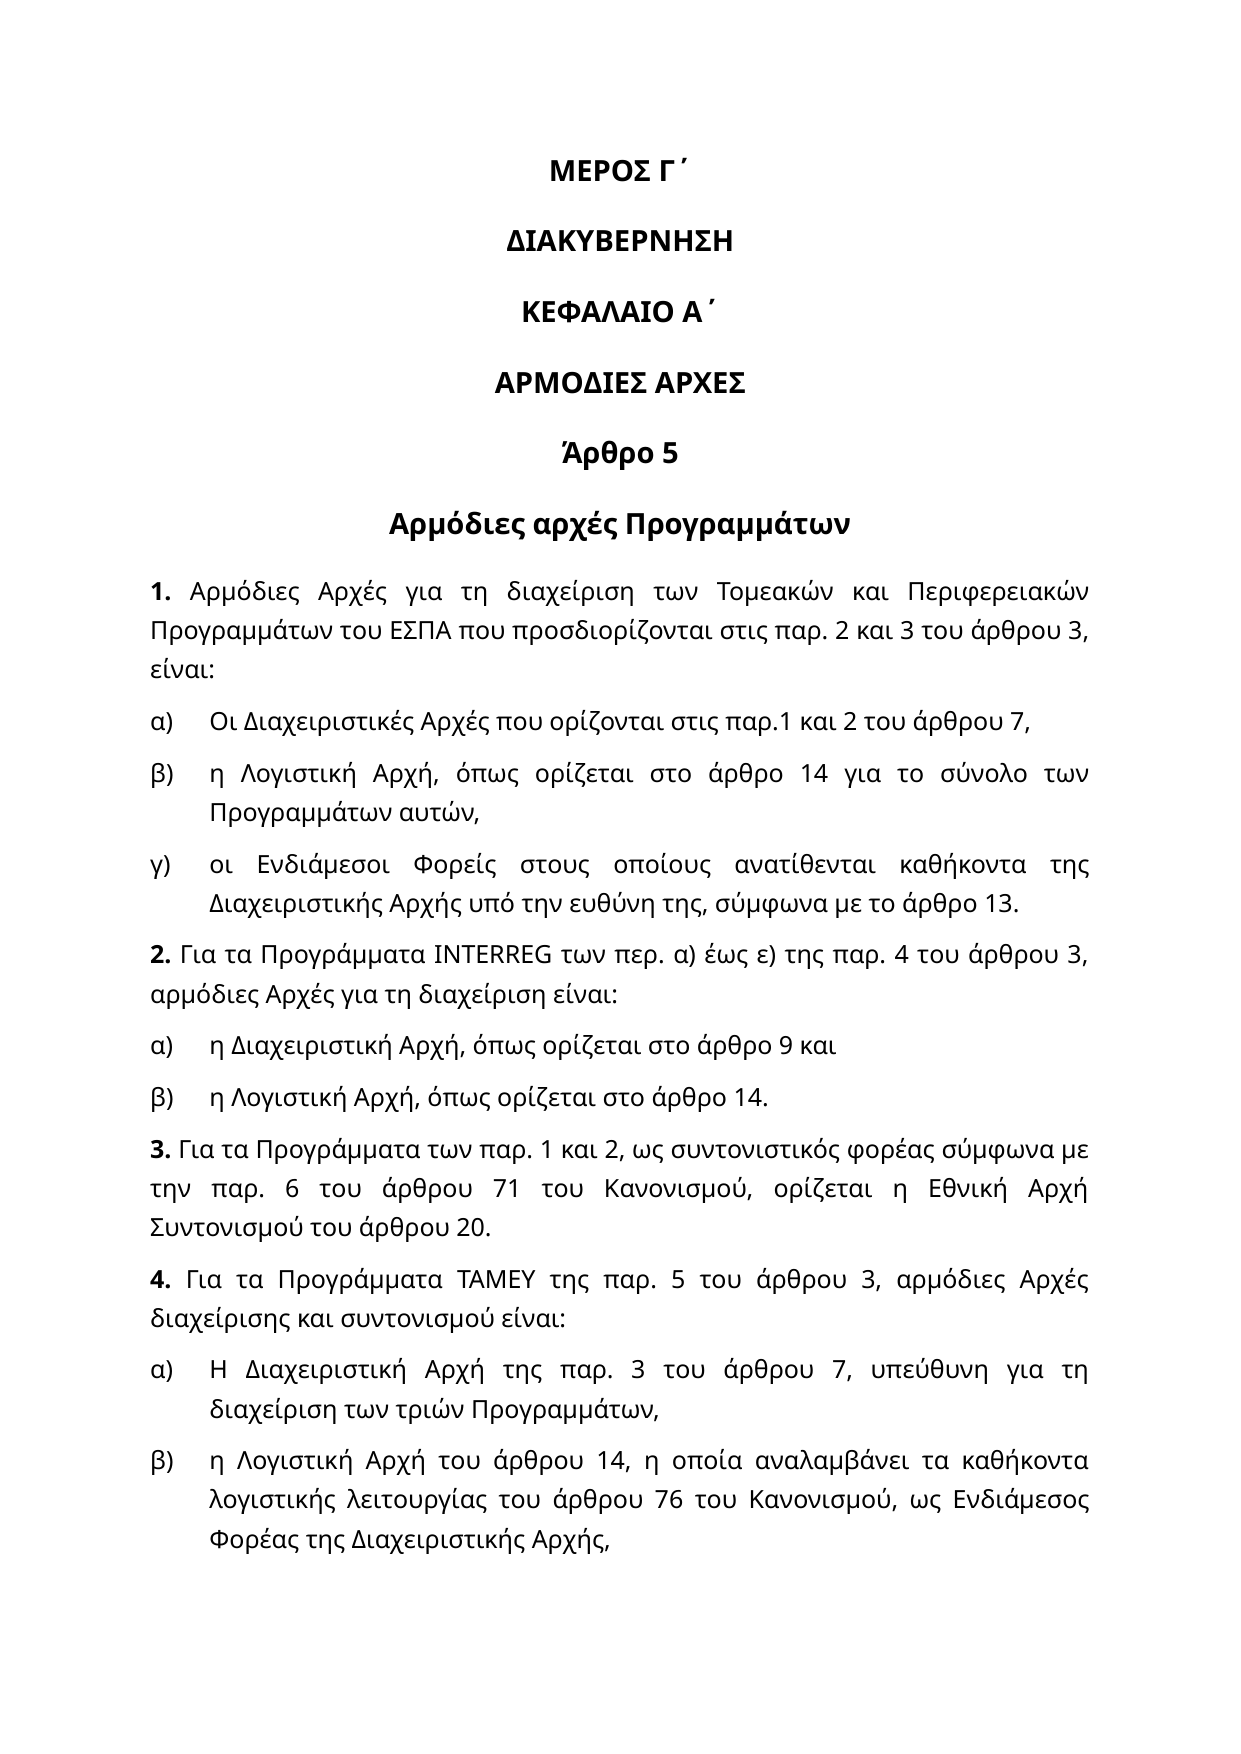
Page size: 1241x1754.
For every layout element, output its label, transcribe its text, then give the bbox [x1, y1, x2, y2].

text 4. Για τα Προγράμματα ΤΑΜΕΥ της παρ. 5 του άρθρου 3, αρμόδιες Αρχές διαχείρισης και συντονισμού είναι: [150, 1261, 1090, 1334]
subtitle Άρθρο 5 [150, 432, 1090, 472]
text 2. Για τα Προγράμματα INTERREG των περ. α) έως ε) της παρ. 4 του άρθρου 3, αρμόδιες Αρχές για τη διαχείριση είναι: [150, 937, 1090, 1010]
list β) η Λογιστική Αρχή, όπως ορίζεται στο άρθρο 14. [150, 1079, 1090, 1114]
subtitle Αρμόδιες αρχές Προγραμμάτων [150, 503, 1090, 543]
subtitle ΚΕΦΑΛΑΙΟ Α΄ [150, 291, 1090, 331]
text 3. Για τα Προγράμματα των παρ. 1 και 2, ως συντονιστικός φορέας σύμφωνα με την παρ. 6 του άρθρου 71 του Κανονισμού, ορίζεται η Εθνική Αρχή Συντονισμού του άρθρου 20. [150, 1131, 1090, 1244]
list α) Η Διαχειριστική Αρχή της παρ. 3 του άρθρου 7, υπεύθυνη για τη διαχείριση των τριών Προγραμμάτων, [150, 1352, 1090, 1425]
list γ) οι Ενδιάμεσοι Φορείς στους οποίους ανατίθενται καθήκοντα της Διαχειριστικής Αρχής υπό την ευθύνη της, σύμφωνα με το άρθρο 13. [150, 846, 1090, 919]
list α) Οι Διαχειριστικές Αρχές που ορίζονται στις παρ.1 και 2 του άρθρου 7, [150, 704, 1090, 738]
list β) η Λογιστική Αρχή του άρθρου 14, η οποία αναλαμβάνει τα καθήκοντα λογιστικής λειτουργίας του άρθρου 76 του Κανονισμού, ως Ενδιάμεσος Φορέας της Διαχειριστικής Αρχής, [150, 1443, 1090, 1555]
subtitle ΜΕΡΟΣ Γ΄ [150, 150, 1090, 190]
list β) η Λογιστική Αρχή, όπως ορίζεται στο άρθρο 14 για το σύνολο των Προγραμμάτων αυτών, [150, 755, 1090, 829]
subtitle ΔΙΑΚΥΒΕΡΝΗΣΗ [150, 221, 1090, 260]
list α) η Διαχειριστική Αρχή, όπως ορίζεται στο άρθρο 9 και [150, 1028, 1090, 1062]
subtitle ΑΡΜΟΔΙΕΣ ΑΡΧΕΣ [150, 362, 1090, 402]
text 1. Αρμόδιες Αρχές για τη διαχείριση των Τομεακών και Περιφερειακών Προγραμμάτων του ΕΣΠΑ που προσδιορίζονται στις παρ. 2 και 3 του άρθρου 3, είναι: [150, 574, 1090, 686]
